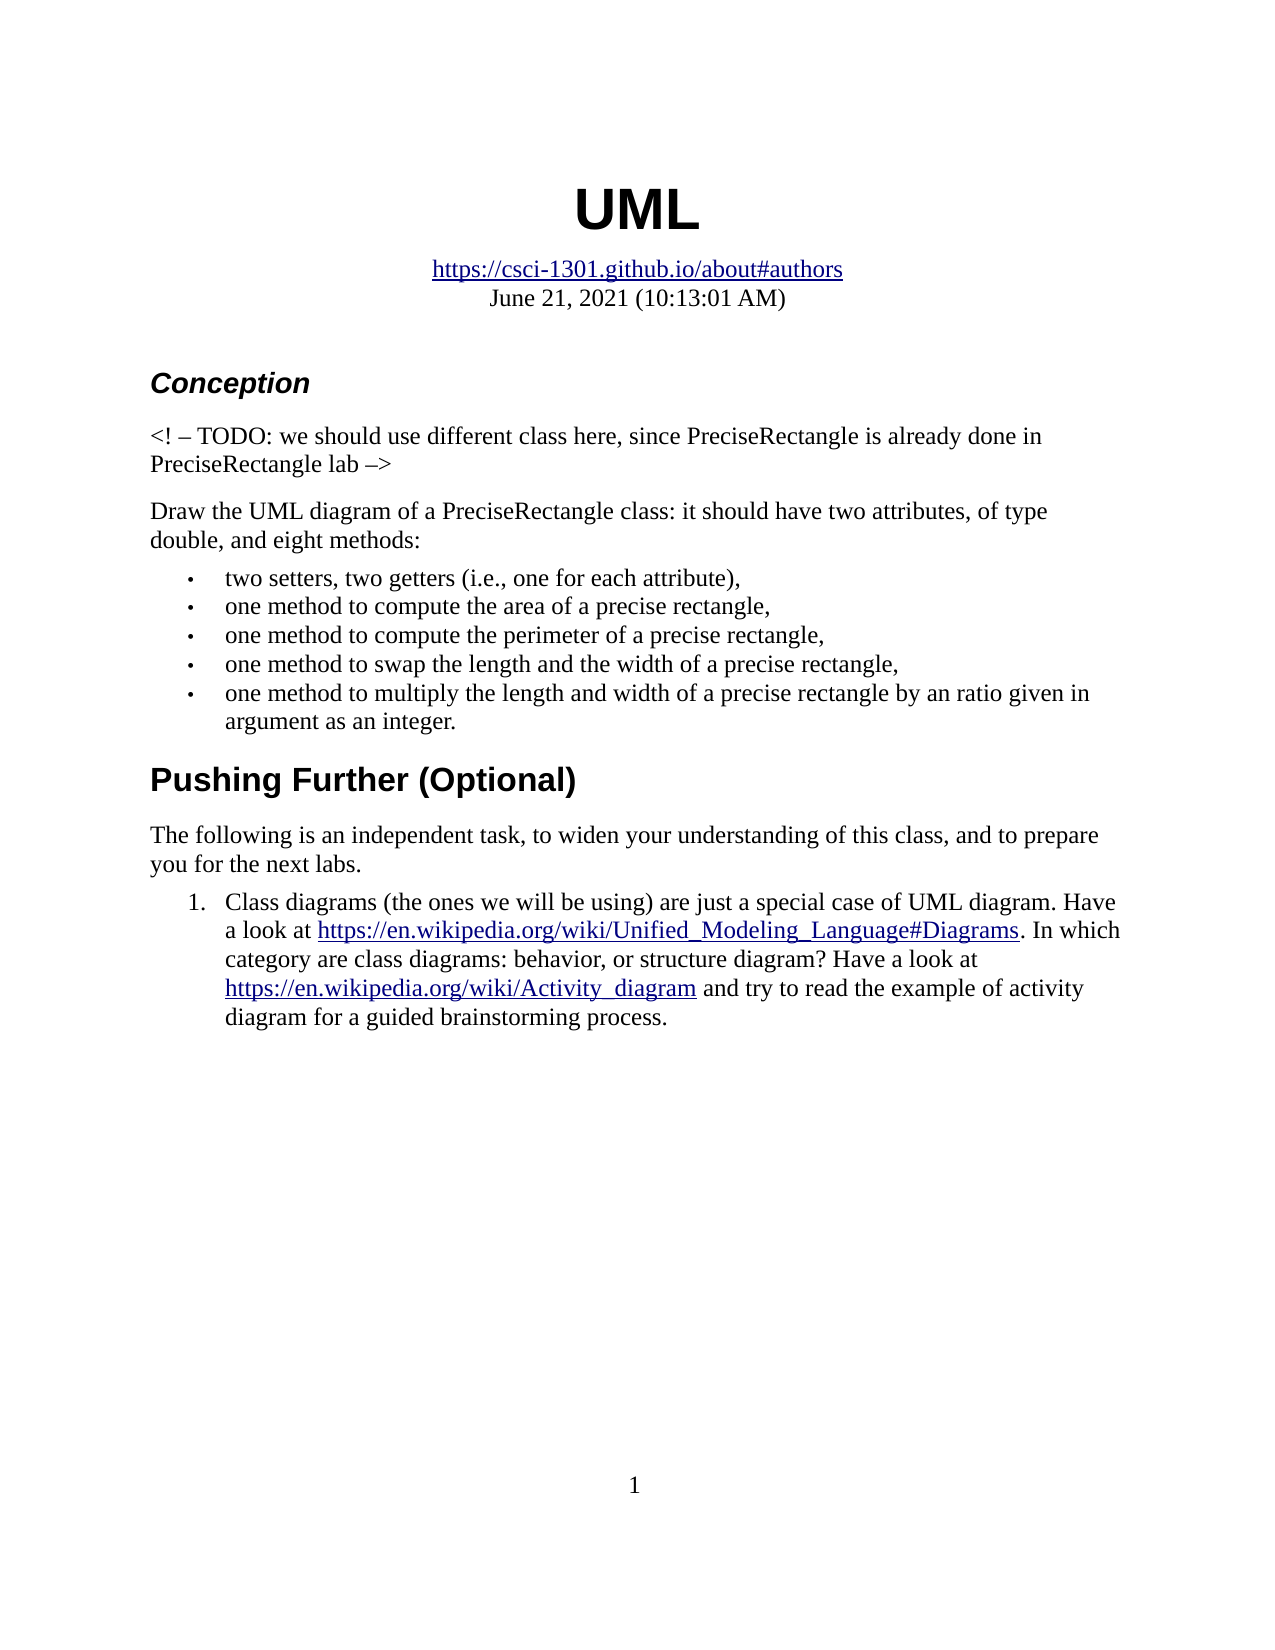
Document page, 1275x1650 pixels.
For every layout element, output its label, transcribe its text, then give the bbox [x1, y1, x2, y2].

list one method to compute the area of a precise rectangle, [187, 591, 1125, 620]
list Class diagrams (the ones we will be using) are just a special case of UML diagram. Have a look at https://en.wikipedia.org/wiki/Unified_Modeling_Language#Diagrams. In which category are class diagrams: behavior, or structure diagram? Have a look at https://en.wikipedia.org/wiki/Activity_diagram and try to read the example of activity diagram for a guided brainstorming process. [187, 887, 1125, 1031]
text June 21, 2021 (10:13:01 AM) [150, 283, 1125, 312]
list one method to multiply the length and width of a precise rectangle by an ratio given in argument as an integer. [187, 678, 1125, 735]
subtitle Conception [150, 366, 1125, 399]
subtitle Pushing Further (Optional) [150, 760, 1125, 799]
list two setters, two getters (i.e., one for each attribute), [187, 563, 1125, 591]
title UML [150, 175, 1125, 242]
text Draw the UML diagram of a PreciseRectangle class: it should have two attributes, of type double, and eight methods: [150, 496, 1125, 554]
list one method to swap the length and the width of a precise rectangle, [187, 649, 1125, 678]
text https://csci-1301.github.io/about#authors [150, 254, 1125, 283]
text The following is an independent task, to widen your understanding of this class, and to prepare you for the next labs. [150, 820, 1125, 878]
text <! – TODO: we should use different class here, since PreciseRectangle is already done in PreciseRectangle lab –> [150, 421, 1125, 478]
list one method to compute the perimeter of a precise rectangle, [187, 620, 1125, 649]
